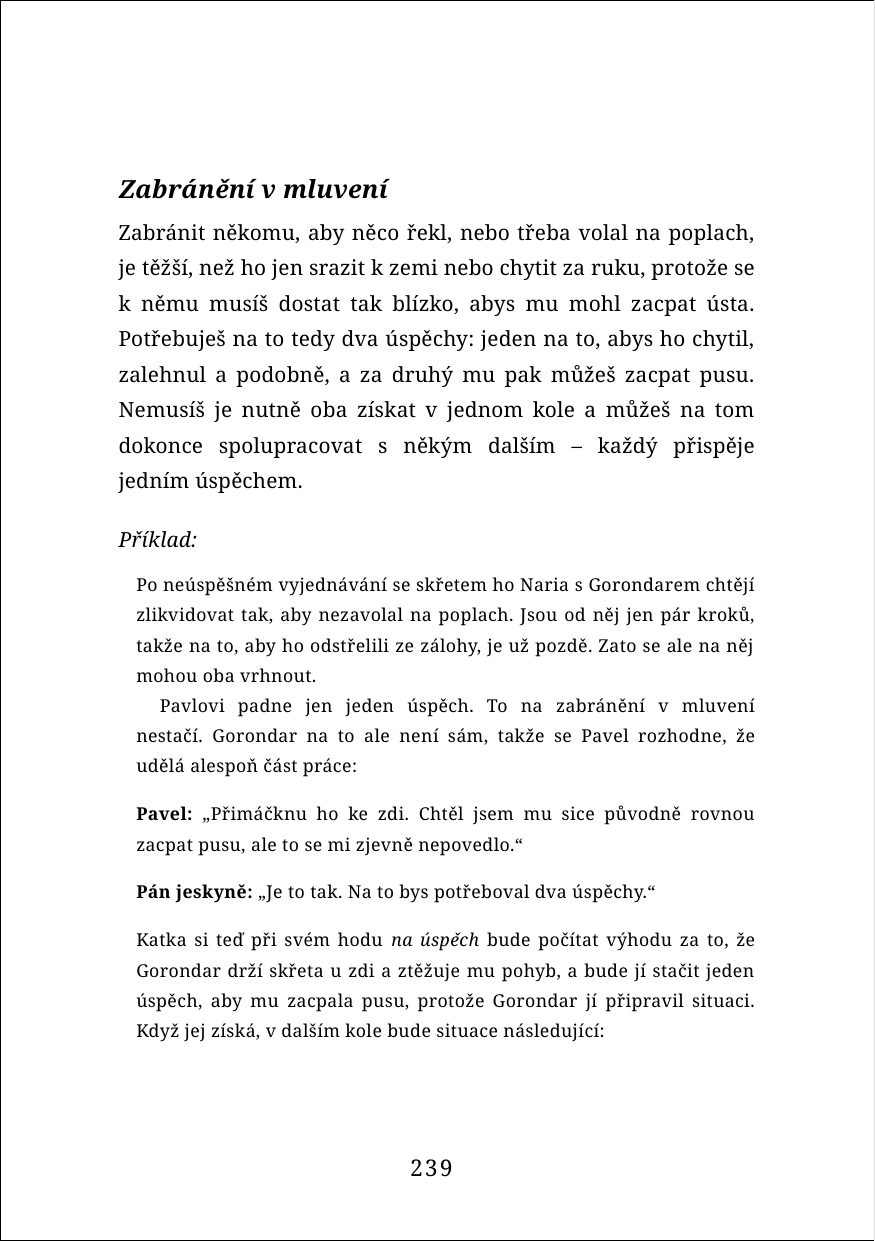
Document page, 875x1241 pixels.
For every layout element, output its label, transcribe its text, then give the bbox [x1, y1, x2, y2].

text Příklad: [118, 525, 756, 554]
subtitle Zabránění v mluvení [118, 172, 756, 206]
text Pavel: „Přimáčknu ho ke zdi. Chtěl jsem mu sice původně rovnou zacpat pusu, ale to se mi zjevně nepovedlo.“ [136, 802, 756, 856]
text Katka si teď při svém hodu na úspěch bude počítat výhodu za to, že Gorondar drží skřeta u zdi a ztěžuje mu pohyb, a bude jí stačit jeden úspěch, aby mu zacpala pusu, protože Gorondar jí připravil situaci. Když jej získá, v dalším kole bude situace následující: [136, 928, 756, 1043]
text Po neúspěšném vyjednávání se skřetem ho Naria s Gorondarem chtějí zlikvidovat tak, aby nezavolal na poplach. Jsou od něj jen pár kroků, takže na to, aby ho odstřelili ze zálohy, je už pozdě. Zato se ale na něj mohou oba vrhnout. Pavlovi padne jen jeden úspěch. To na zabránění v mluvení nestačí. Gorondar na to ale není sám, takže se Pavel rozhodne, že udělá alespoň část práce: [136, 573, 756, 778]
text Pán jeskyně: „Je to tak. Na to bys potřeboval dva úspěchy.“ [136, 880, 756, 904]
text Zabránit někomu, aby něco řekl, nebo třeba volal na poplach, je těžší, než ho jen srazit k zemi nebo chytit za ruku, protože se k němu musíš dostat tak blízko, abys mu mohl zacpat ústa. Potřebuješ na to tedy dva úspěchy: jeden na to, abys ho chytil, zalehnul a podobně, a za druhý mu pak můžeš zacpat pusu. Nemusíš je nutně oba získat v jednom kole a můžeš na tom dokonce spolupracovat s někým dalším – každý přispěje jedním úspěchem. [118, 218, 756, 495]
